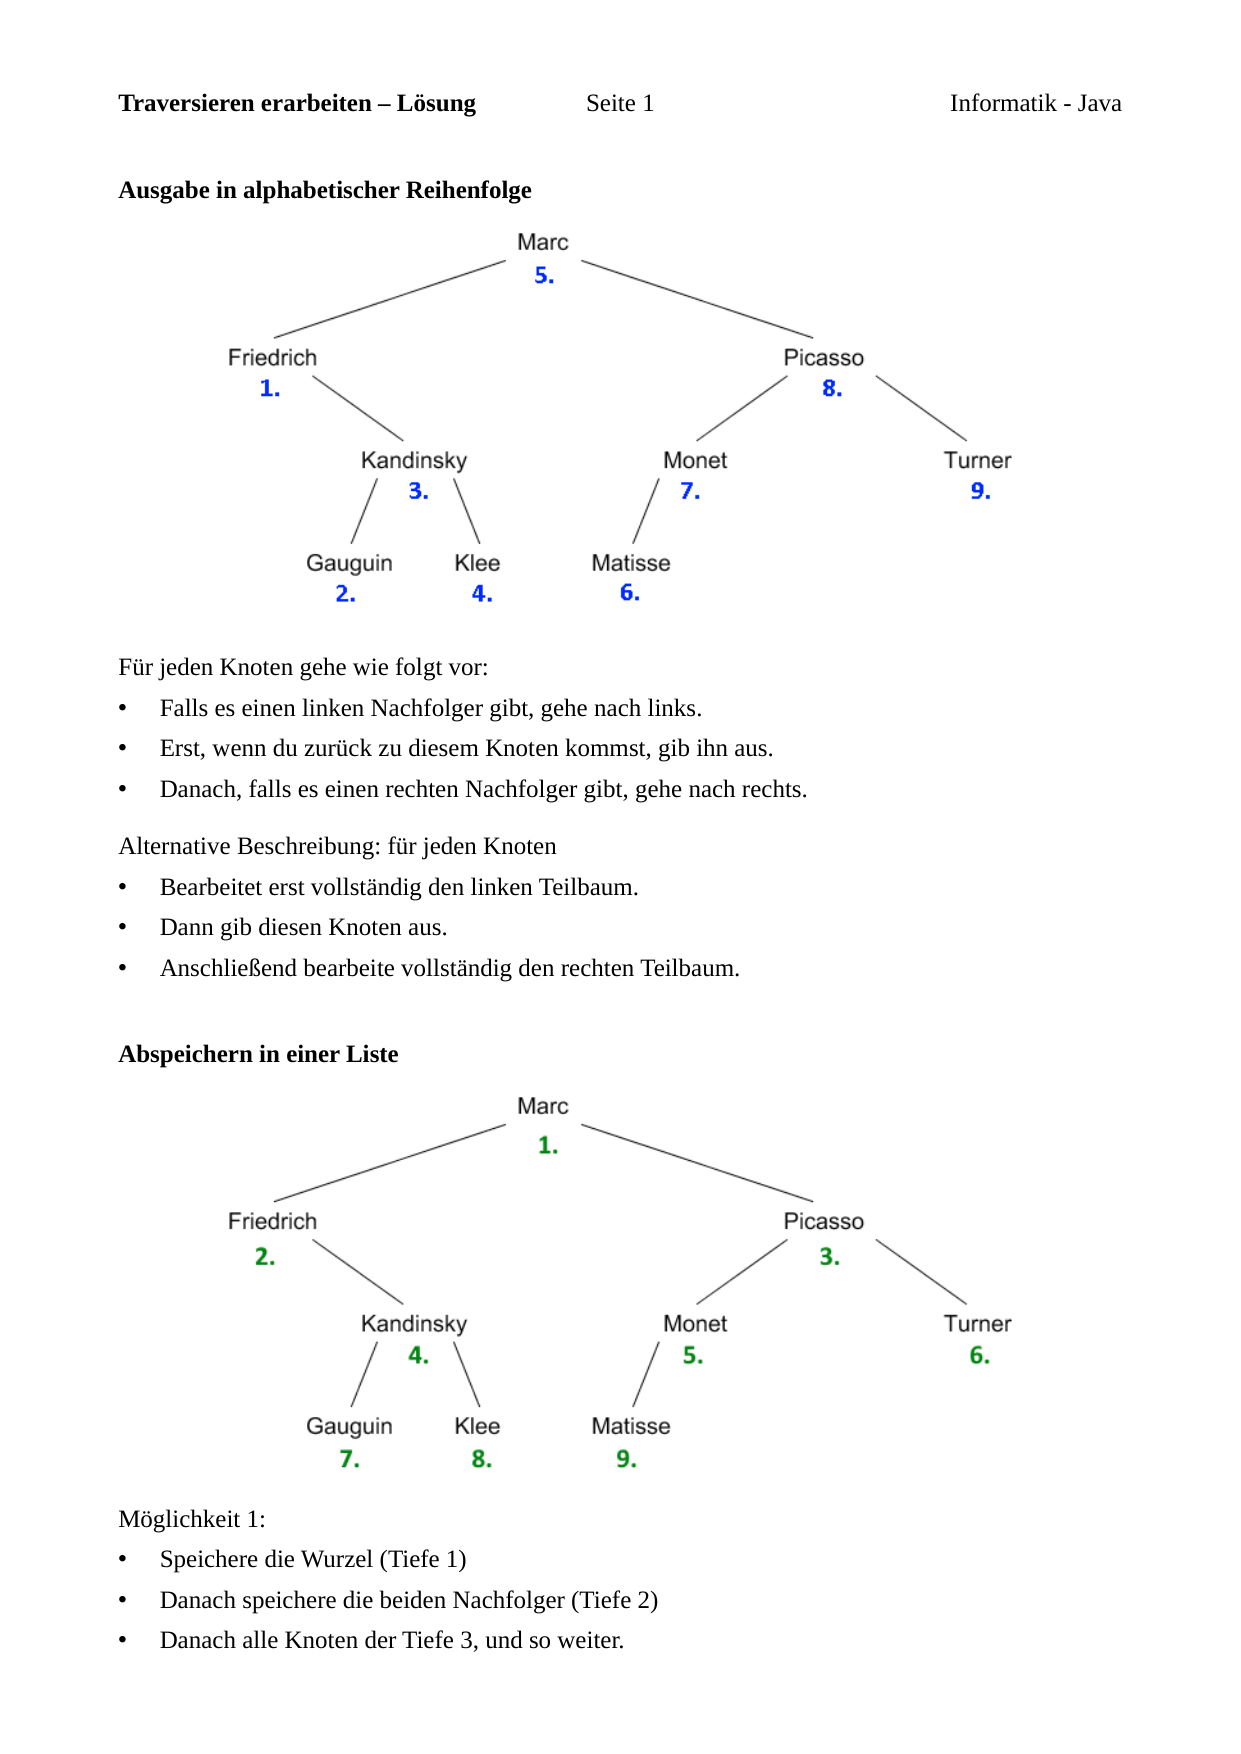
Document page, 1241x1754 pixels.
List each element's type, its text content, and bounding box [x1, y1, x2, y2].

list Dann gib diesen Knoten aus. [118, 912, 1122, 941]
picture [228, 1096, 1013, 1475]
list Falls es einen linken Nachfolger gibt, gehe nach links. [118, 693, 1122, 721]
text Möglichkeit 1: [118, 1504, 1122, 1532]
list Danach speichere die beiden Nachfolger (Tiefe 2) [118, 1585, 1122, 1613]
list Danach alle Knoten der Tiefe 3, und so weiter. [118, 1625, 1122, 1654]
text Alternative Beschreibung: für jeden Knoten [118, 831, 1122, 860]
list Danach, falls es einen rechten Nachfolger gibt, gehe nach rechts. [118, 774, 1122, 802]
text Für jeden Knoten gehe wie folgt vor: [118, 652, 1122, 681]
picture [228, 233, 1013, 612]
text Ausgabe in alphabetischer Reihenfolge [118, 176, 1122, 204]
list Erst, wenn du zurück zu diesem Knoten kommst, gib ihn aus. [118, 733, 1122, 762]
text Abspeichern in einer Liste [118, 1039, 1122, 1068]
list Speichere die Wurzel (Tiefe 1) [118, 1544, 1122, 1573]
list Bearbeitet erst vollständig den linken Teilbaum. [118, 872, 1122, 900]
list Anschließend bearbeite vollständig den rechten Teilbaum. [118, 953, 1122, 981]
